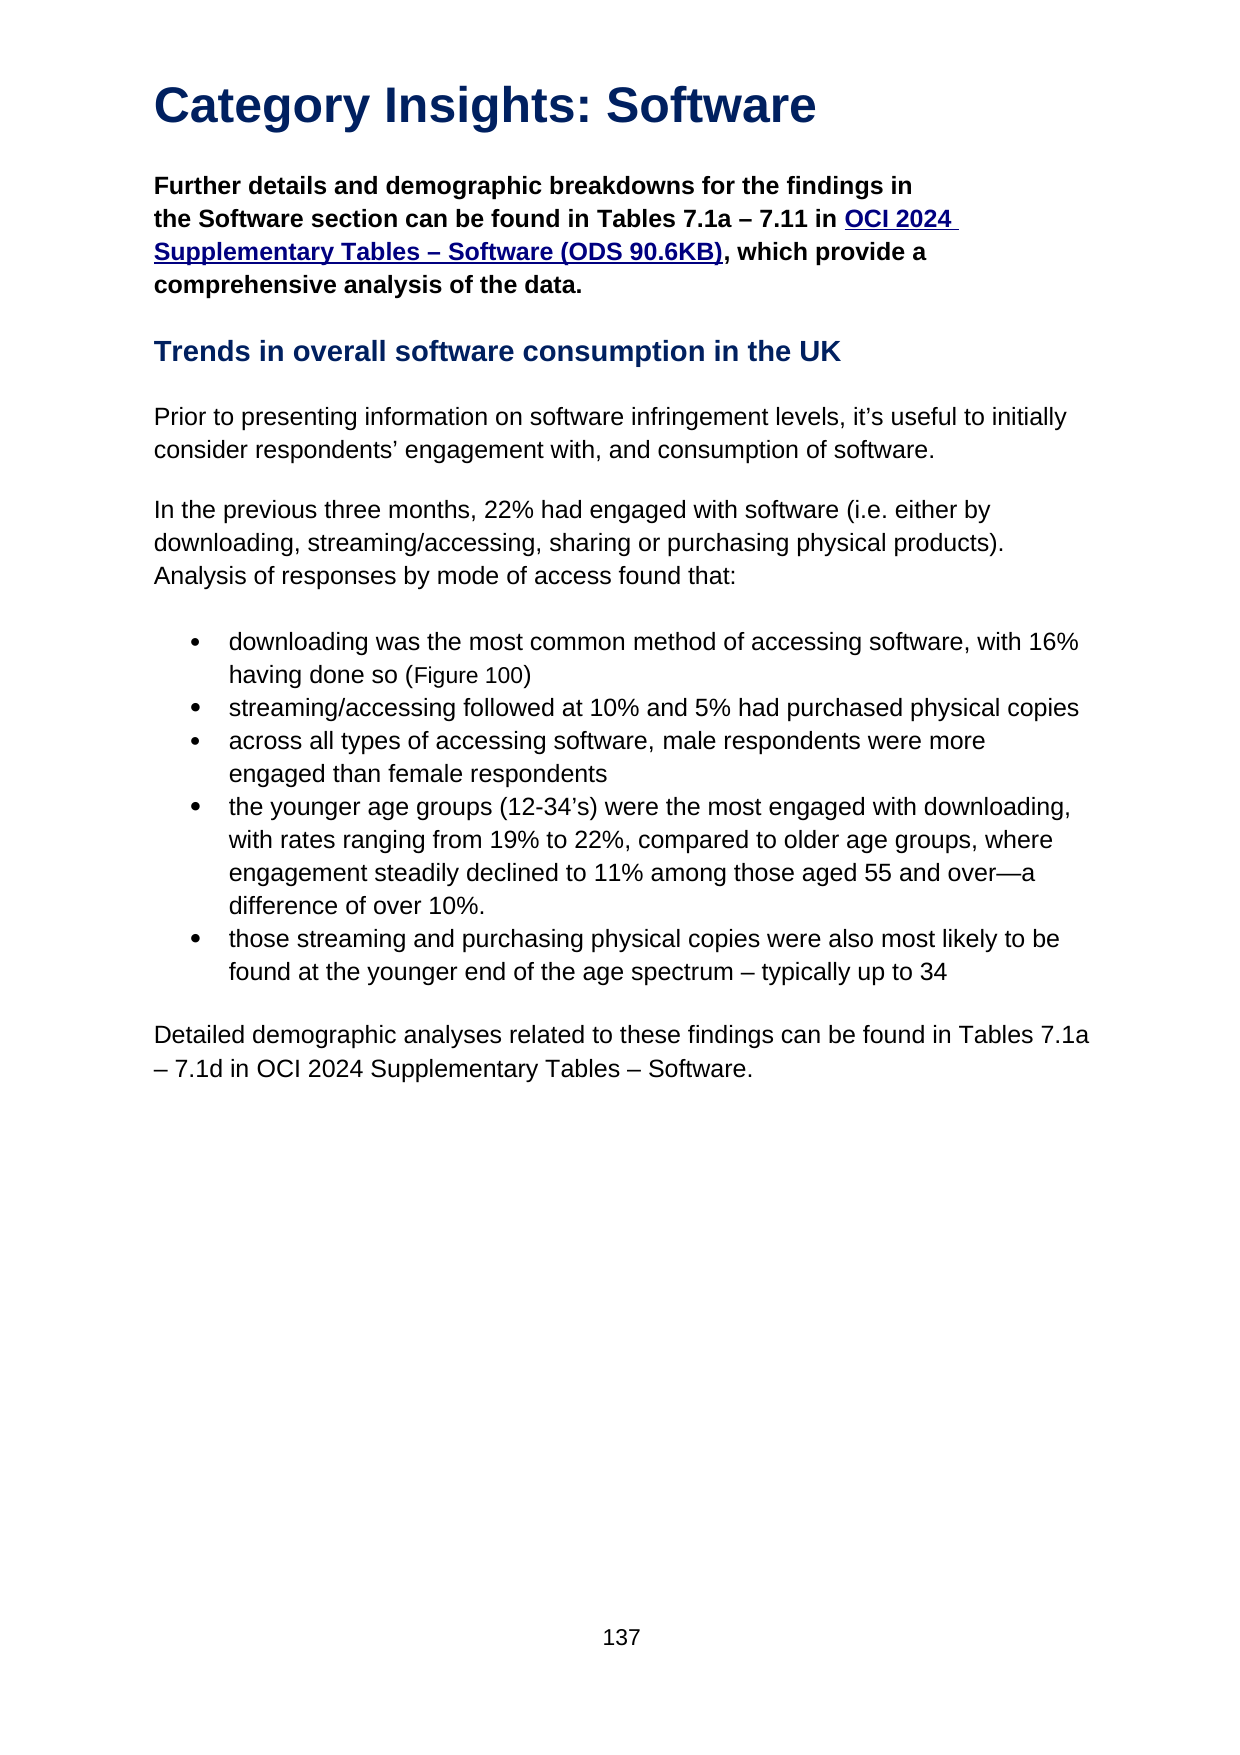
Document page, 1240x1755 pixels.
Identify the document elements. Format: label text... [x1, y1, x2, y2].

text In the previous three months, 22% had engaged with software (i.e. either by downloading, streaming/accessing, sharing or purchasing physical products). [153, 495, 1089, 556]
list those streaming and purchasing physical copies were also most likely to be found at the younger end of the age spectrum – typically up to 34 [191, 924, 1089, 986]
subtitle Category Insights: Software [153, 75, 1089, 132]
text Detailed demographic analyses related to these findings can be found in Tables 7.1a – 7.1d in OCI 2024 Supplementary Tables – Software. [153, 1021, 1101, 1082]
list downloading was the most common method of accessing software, with 16% having done so (Figure 100) [191, 627, 1089, 688]
list the younger age groups (12-34’s) were the most engaged with downloading, with rates ranging from 19% to 22%, compared to older age groups, where engagement steadily declined to 11% among those aged 55 and over—a difference of over 10%. [191, 792, 1089, 920]
text Further details and demographic breakdowns for the findings in the Software section can be found in Tables 7.1a – 7.11 in OCI 2024 Supplementary Tables – Software (ODS 90.6KB), which provide a comprehensive analysis of the data. [153, 171, 1089, 299]
subtitle Trends in overall software consumption in the UK [153, 333, 1089, 367]
text Analysis of responses by mode of access found that: [153, 561, 1089, 589]
text Prior to presenting information on software infringement levels, it’s useful to initially consider respondents’ engagement with, and consumption of software. [153, 402, 1110, 464]
list streaming/accessing followed at 10% and 5% had purchased physical copies [191, 693, 1089, 722]
list across all types of accessing software, male respondents were more engaged than female respondents [191, 726, 1089, 788]
